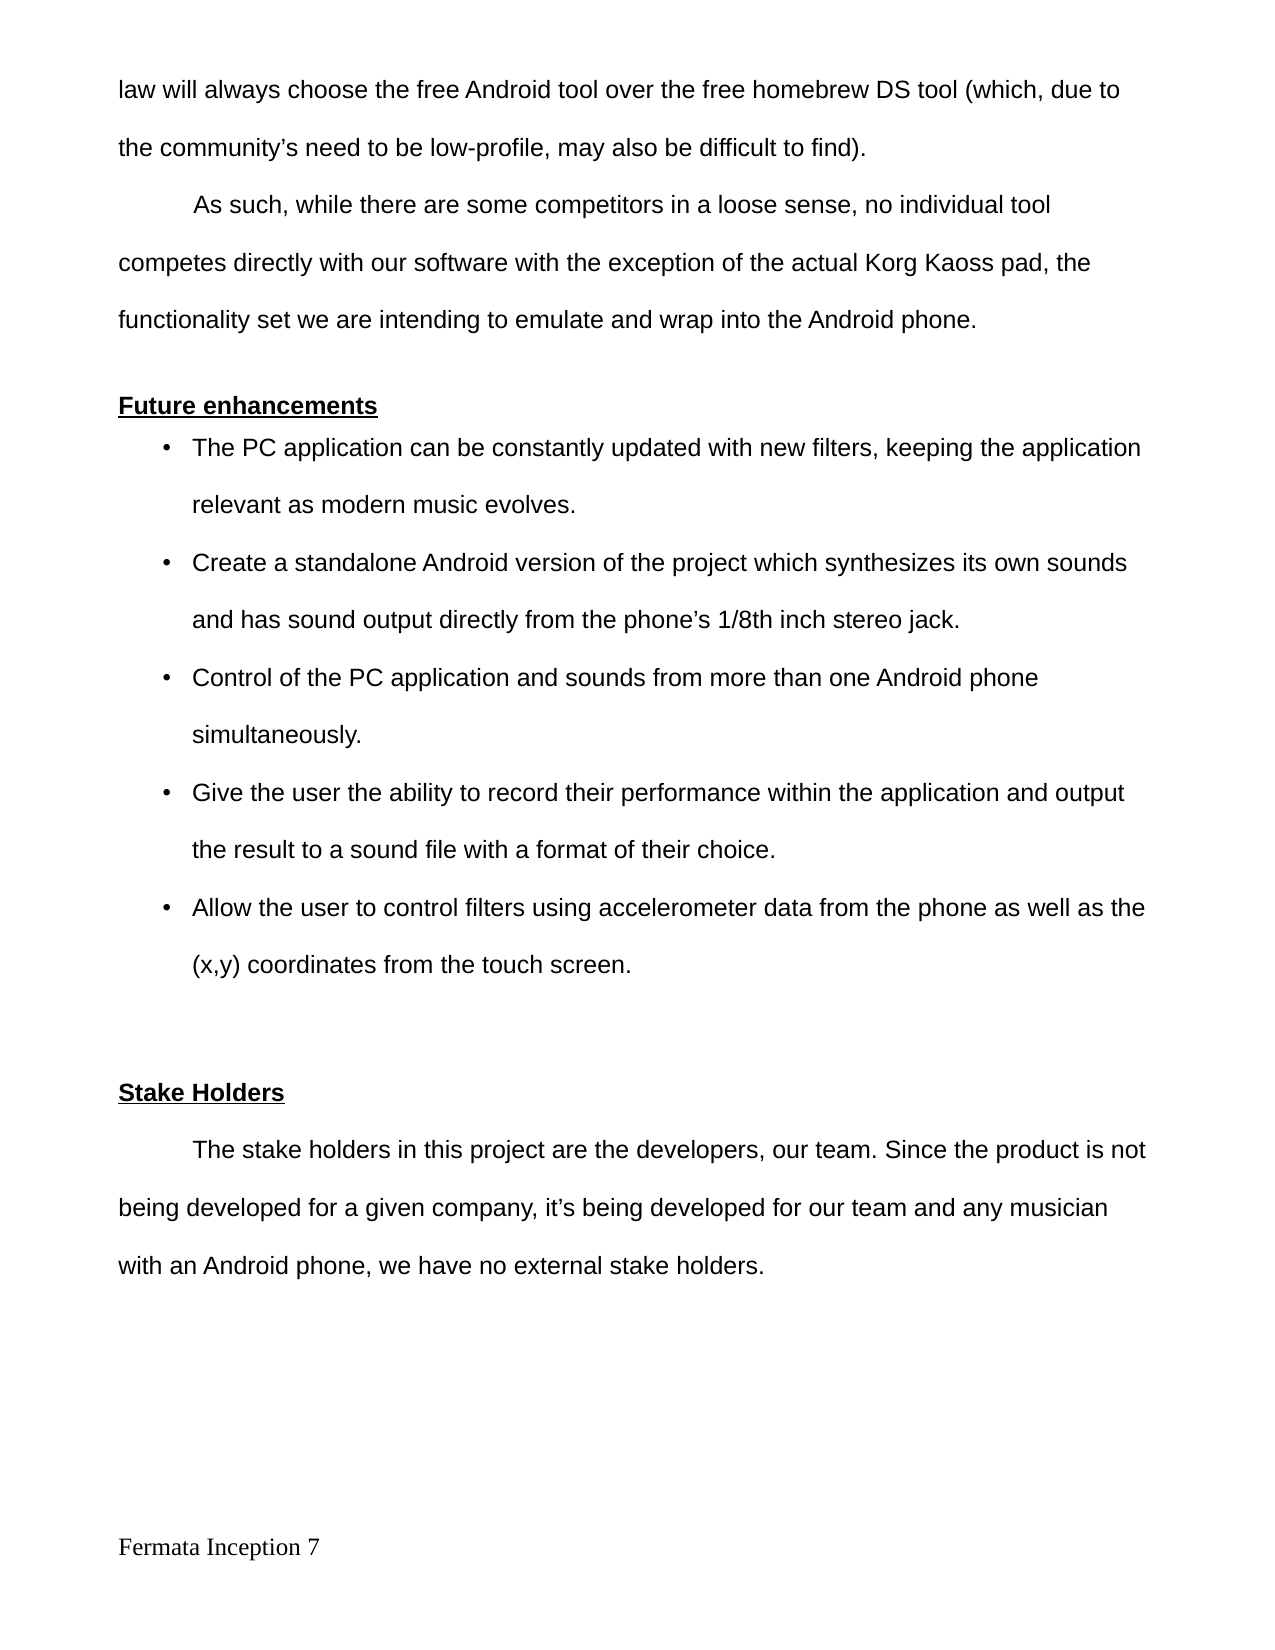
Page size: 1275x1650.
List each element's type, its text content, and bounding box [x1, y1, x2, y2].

text Future enhancements [118, 362, 1157, 420]
list The PC application can be constantly updated with new filters, keeping the application relevant as modern music evolves. [162, 432, 1157, 519]
text law will always choose the free Android tool over the free homebrew DS tool (which, due to the community’s need to be low-profile, may also be difficult to find). [118, 75, 1157, 161]
list Control of the PC application and sounds from more than one Android phone simultaneously. [162, 663, 1157, 749]
text Stake Holders The stake holders in this project are the developers, our team. Since the product is not being developed for a given company, it’s being developed for our team and any musician with an Android phone, we have no external stake holders. [118, 1021, 1157, 1279]
list Allow the user to control filters using accelerometer data from the phone as well as the (x,y) coordinates from the touch screen. [162, 893, 1157, 979]
text As such, while there are some competitors in a loose sense, no individual tool competes directly with our software with the exception of the actual Korg Kaoss pad, the functionality set we are intending to emulate and wrap into the Android phone. [118, 190, 1157, 334]
list Give the user the ability to record their performance within the application and output the result to a sound file with a format of their choice. [162, 778, 1157, 864]
list Create a standalone Android version of the project which synthesizes its own sounds and has sound output directly from the phone’s 1/8th inch stereo jack. [162, 548, 1157, 634]
